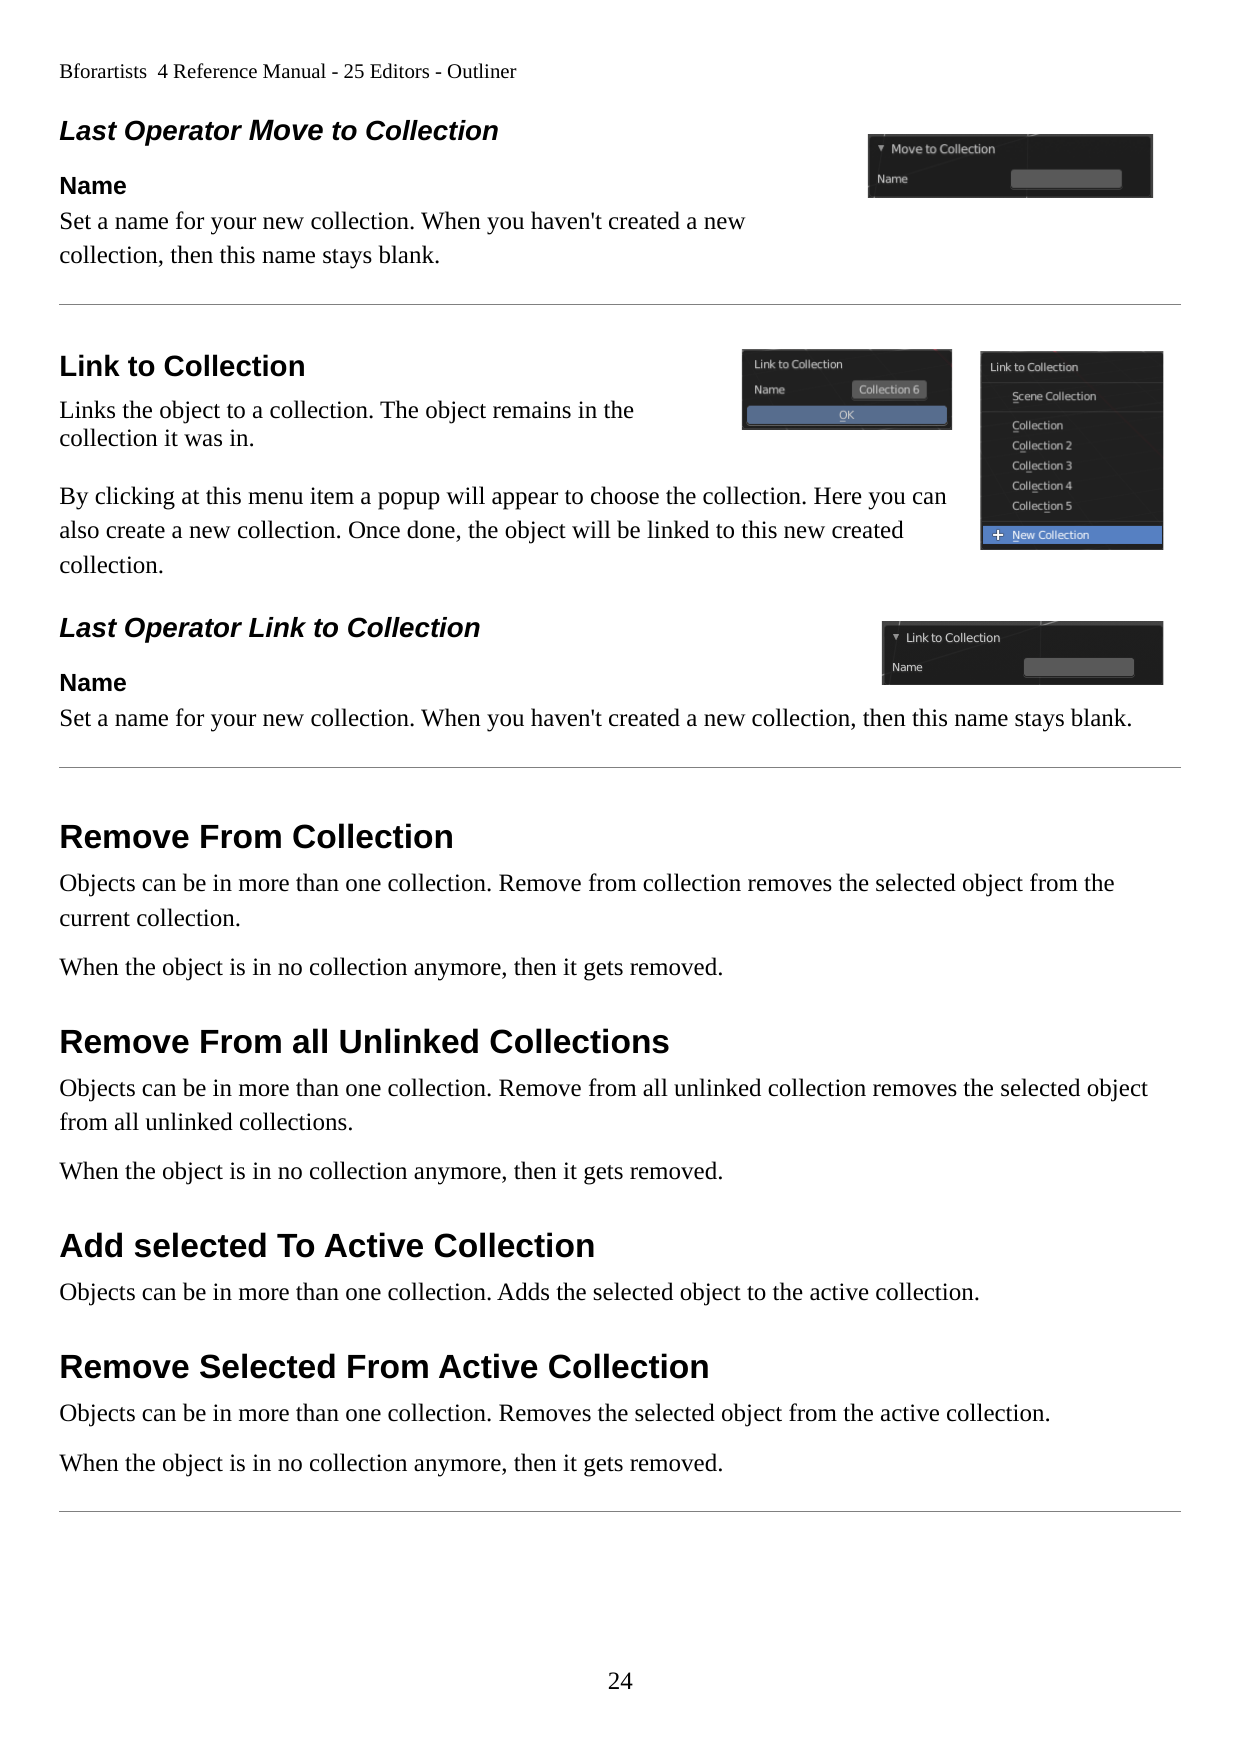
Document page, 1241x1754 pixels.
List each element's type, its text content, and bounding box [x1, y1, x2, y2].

subtitle Last Operator Move to Collection [59, 113, 1181, 146]
text When the object is in no collection anymore, then it gets removed. [59, 1156, 1181, 1185]
picture [867, 134, 1154, 198]
text Set a name for your new collection. When you haven't created a new collection, then this name stays blank. [59, 703, 1181, 732]
subtitle Remove Selected From Active Collection [59, 1347, 1181, 1386]
picture [741, 349, 953, 430]
subtitle Add selected To Active Collection [59, 1226, 1181, 1265]
text Objects can be in more than one collection. Remove from collection removes the selected object from the current collection. [59, 868, 1181, 932]
text By clicking at this menu item a popup will appear to choose the collection. Here you can also create a new collection. Once done, the object will be linked to this new created collection. [59, 481, 1181, 579]
text Set a name for your new collection. When you haven't created a new collection, then this name stays blank. [59, 206, 1181, 269]
subtitle Name [59, 668, 1181, 697]
subtitle Last Operator Link to Collection [59, 611, 1181, 643]
text When the object is in no collection anymore, then it gets removed. [59, 952, 1181, 981]
subtitle Remove From all Unlinked Collections [59, 1022, 1181, 1060]
subtitle Name [59, 171, 1181, 200]
text Objects can be in more than one collection. Adds the selected object to the active collection. [59, 1277, 1181, 1306]
text When the object is in no collection anymore, then it gets removed. [59, 1448, 1181, 1476]
subtitle Remove From Collection [59, 817, 1181, 856]
subtitle Link to Collection [59, 348, 1181, 382]
text Links the object to a collection. The object remains in the collection it was in. [59, 395, 980, 452]
text Objects can be in more than one collection. Remove from all unlinked collection removes the selected object from all unlinked collections. [59, 1073, 1181, 1136]
picture [980, 351, 1164, 550]
text Objects can be in more than one collection. Removes the selected object from the active collection. [59, 1398, 1181, 1427]
picture [881, 621, 1164, 685]
